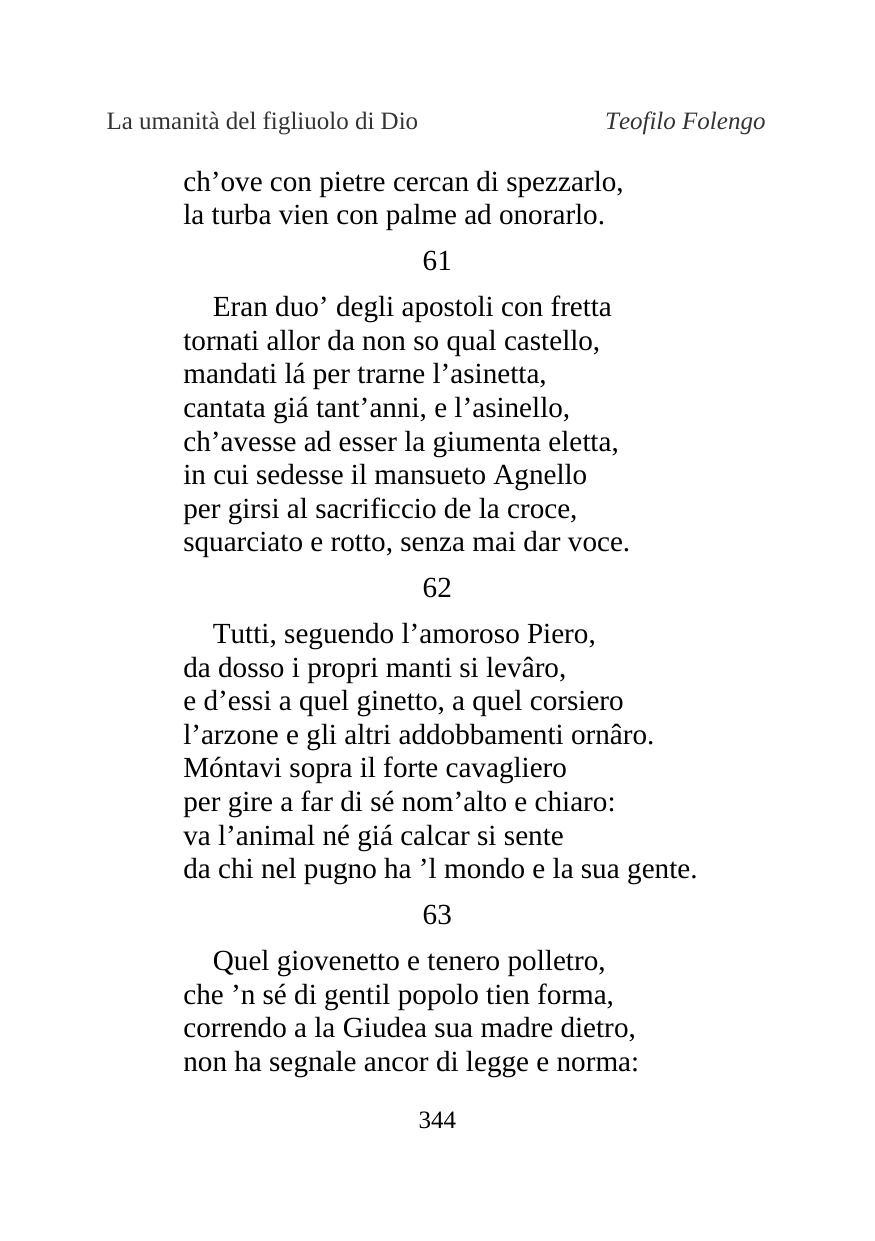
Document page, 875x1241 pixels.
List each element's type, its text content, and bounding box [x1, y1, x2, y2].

text Eran duo’ degli apostoli con fretta tornati allor da non so qual castello, mandati lá per trarne l’asinetta, cantata giá tant’anni, e l’asinello, ch’avesse ad esser la giumenta eletta, in cui sedesse il mansueto Agnello per girsi al sacrificcio de la croce, squarciato e rotto, senza mai dar voce. [183, 289, 768, 558]
text Tutti, seguendo l’amoroso Piero, da dosso i propri manti si levâro, e d’essi a quel ginetto, a quel corsiero l’arzone e gli altri addobbamenti ornâro. Móntavi sopra il forte cavagliero per gire a far di sé nom’alto e chiaro: va l’animal né giá calcar si sente da chi nel pugno ha ’l mondo e la sua gente. [183, 616, 768, 885]
text 63 [106, 897, 768, 931]
text ch’ove con pietre cercan di spezzarlo, la turba vien con palme ad onorarlo. [183, 164, 768, 231]
text 62 [106, 570, 768, 604]
text Quel giovenetto e tenero polletro, che ’n sé di gentil popolo tien forma, correndo a la Giudea sua madre dietro, non ha segnale ancor di legge e norma: [183, 943, 768, 1077]
text 61 [106, 243, 768, 277]
